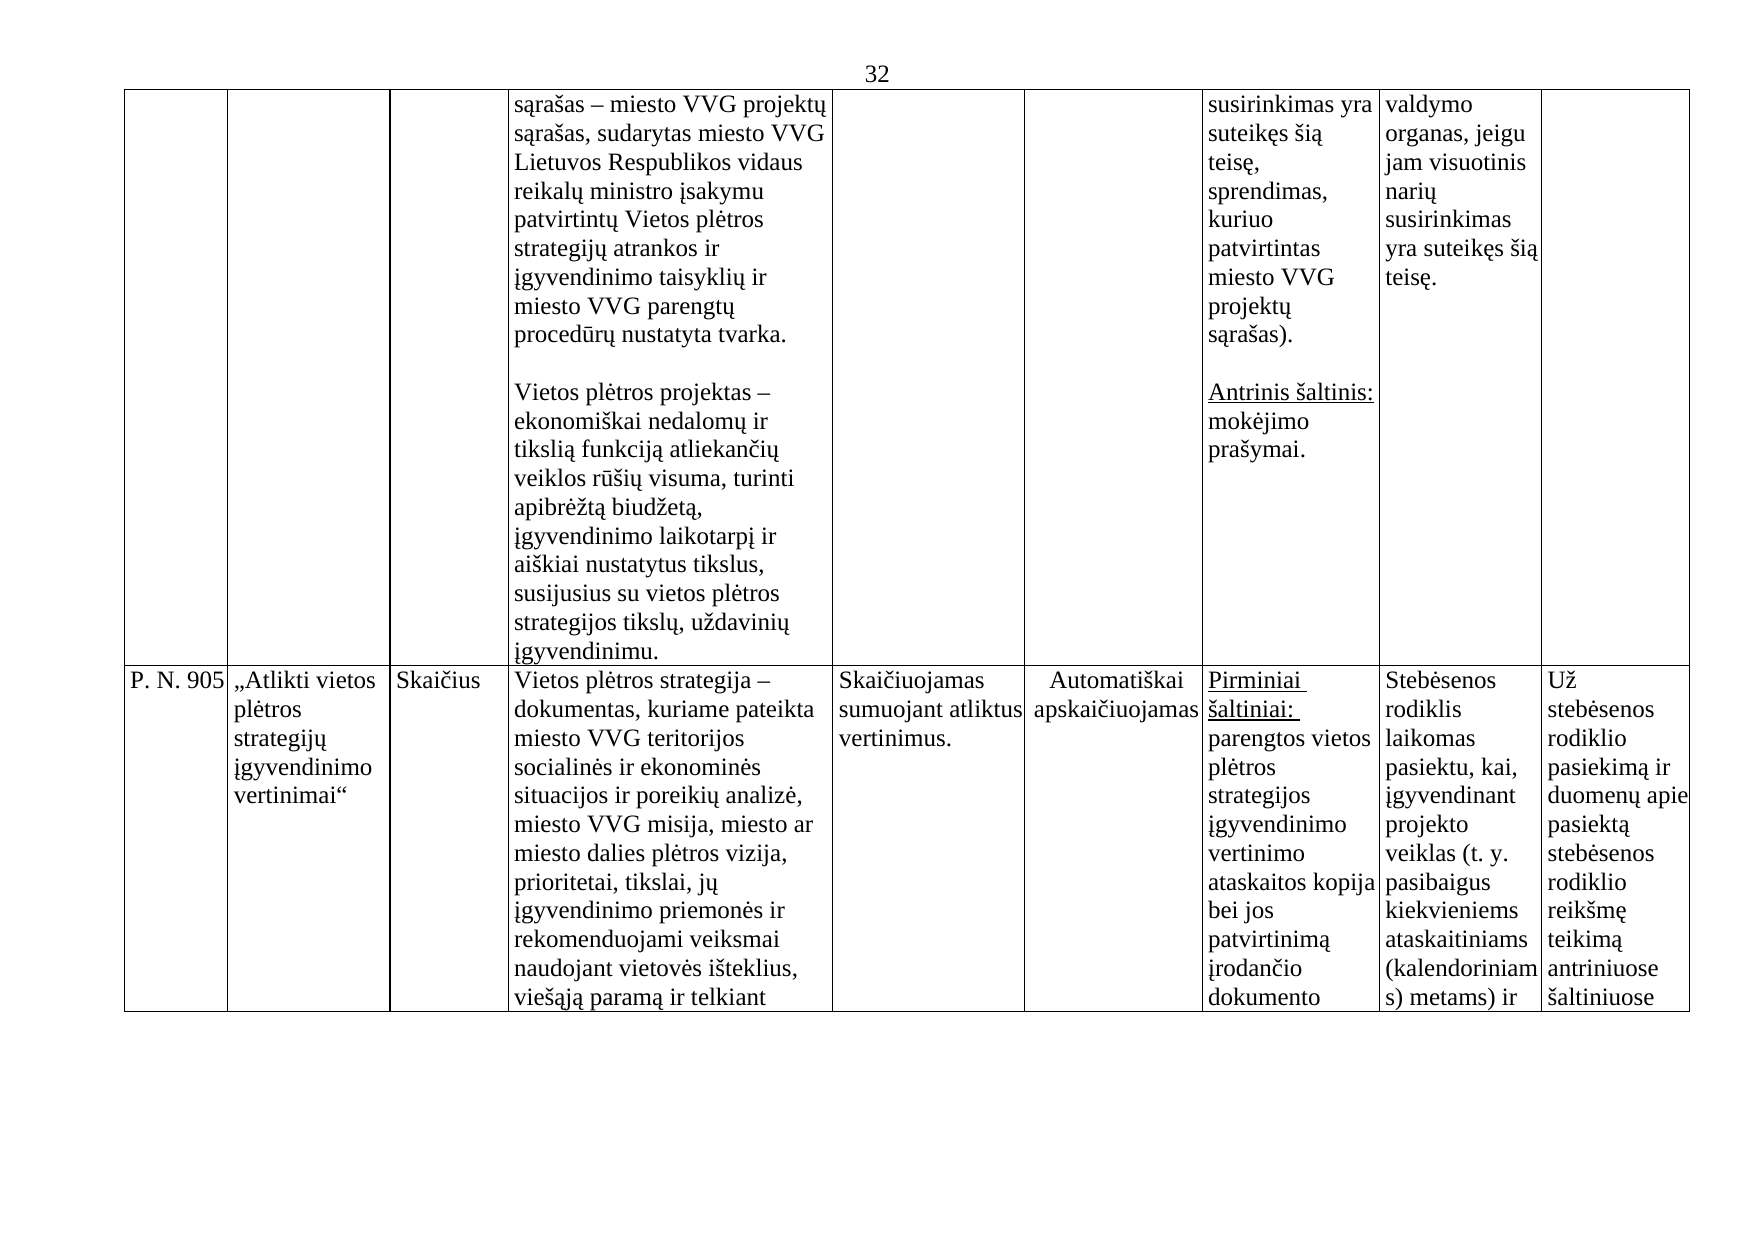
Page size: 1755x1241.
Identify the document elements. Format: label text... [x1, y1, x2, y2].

table_cell valdymo organas, jeigu jam visuotinis narių susirinkimas yra suteikęs šią teisę. [1380, 90, 1541, 664]
table_cell P. N. 905 [125, 666, 227, 1011]
table_cell Pirminiai šaltiniai: parengtos vietos plėtros strategijos įgyvendinimo vertinimo ataskaitos kopija bei jos patvirtinimą įrodančio dokumento [1203, 666, 1379, 1011]
table_cell Skaičius [391, 666, 508, 1011]
table_cell susirinkimas yra suteikęs šią teisę, sprendimas, kuriuo patvirtintas miesto VVG projektų sąrašas). Antrinis šaltinis: mokėjimo prašymai. [1203, 90, 1379, 664]
table_cell [391, 90, 508, 664]
table_cell sąrašas – miesto VVG projektų sąrašas, sudarytas miesto VVG Lietuvos Respublikos vidaus reikalų ministro įsakymu patvirtintų Vietos plėtros strategijų atrankos ir įgyvendinimo taisyklių ir miesto VVG parengtų procedūrų nustatyta tvarka. Vietos plėtros projektas –ekonomiškai nedalomų ir tikslią funkciją atliekančių veiklos rūšių visuma, turinti apibrėžtą biudžetą, įgyvendinimo laikotarpį ir aiškiai nustatytus tikslus, susijusius su vietos plėtros strategijos tikslų, uždavinių įgyvendinimu. [509, 90, 832, 664]
table_cell [125, 90, 227, 664]
table_cell Automatiškai apskaičiuojamas [1025, 666, 1202, 1011]
table_cell [1025, 90, 1202, 664]
table_cell Vietos plėtros strategija – dokumentas, kuriame pateikta miesto VVG teritorijos socialinės ir ekonominės situacijos ir poreikių analizė, miesto VVG misija, miesto ar miesto dalies plėtros vizija, prioritetai, tikslai, jų įgyvendinimo priemonės ir rekomenduojami veiksmai naudojant vietovės išteklius, viešąją paramą ir telkiant [509, 666, 832, 1011]
table_cell Skaičiuojamas sumuojant atliktus vertinimus. [833, 666, 1024, 1011]
table_cell Stebėsenos rodiklis laikomas pasiektu, kai, įgyvendinant projekto veiklas (t. y. pasibaigus kiekvieniems ataskaitiniams (kalendoriniams) metams) ir [1380, 666, 1541, 1011]
table_cell Už stebėsenos rodiklio pasiekimą ir duomenų apie pasiektą stebėsenos rodiklio reikšmę teikimą antriniuose šaltiniuose [1542, 666, 1689, 1011]
table_cell „Atlikti vietos plėtros strategijų įgyvendinimo vertinimai“ [228, 666, 389, 1011]
table_cell [1542, 90, 1689, 664]
table_cell [228, 90, 389, 664]
table_cell [833, 90, 1024, 664]
